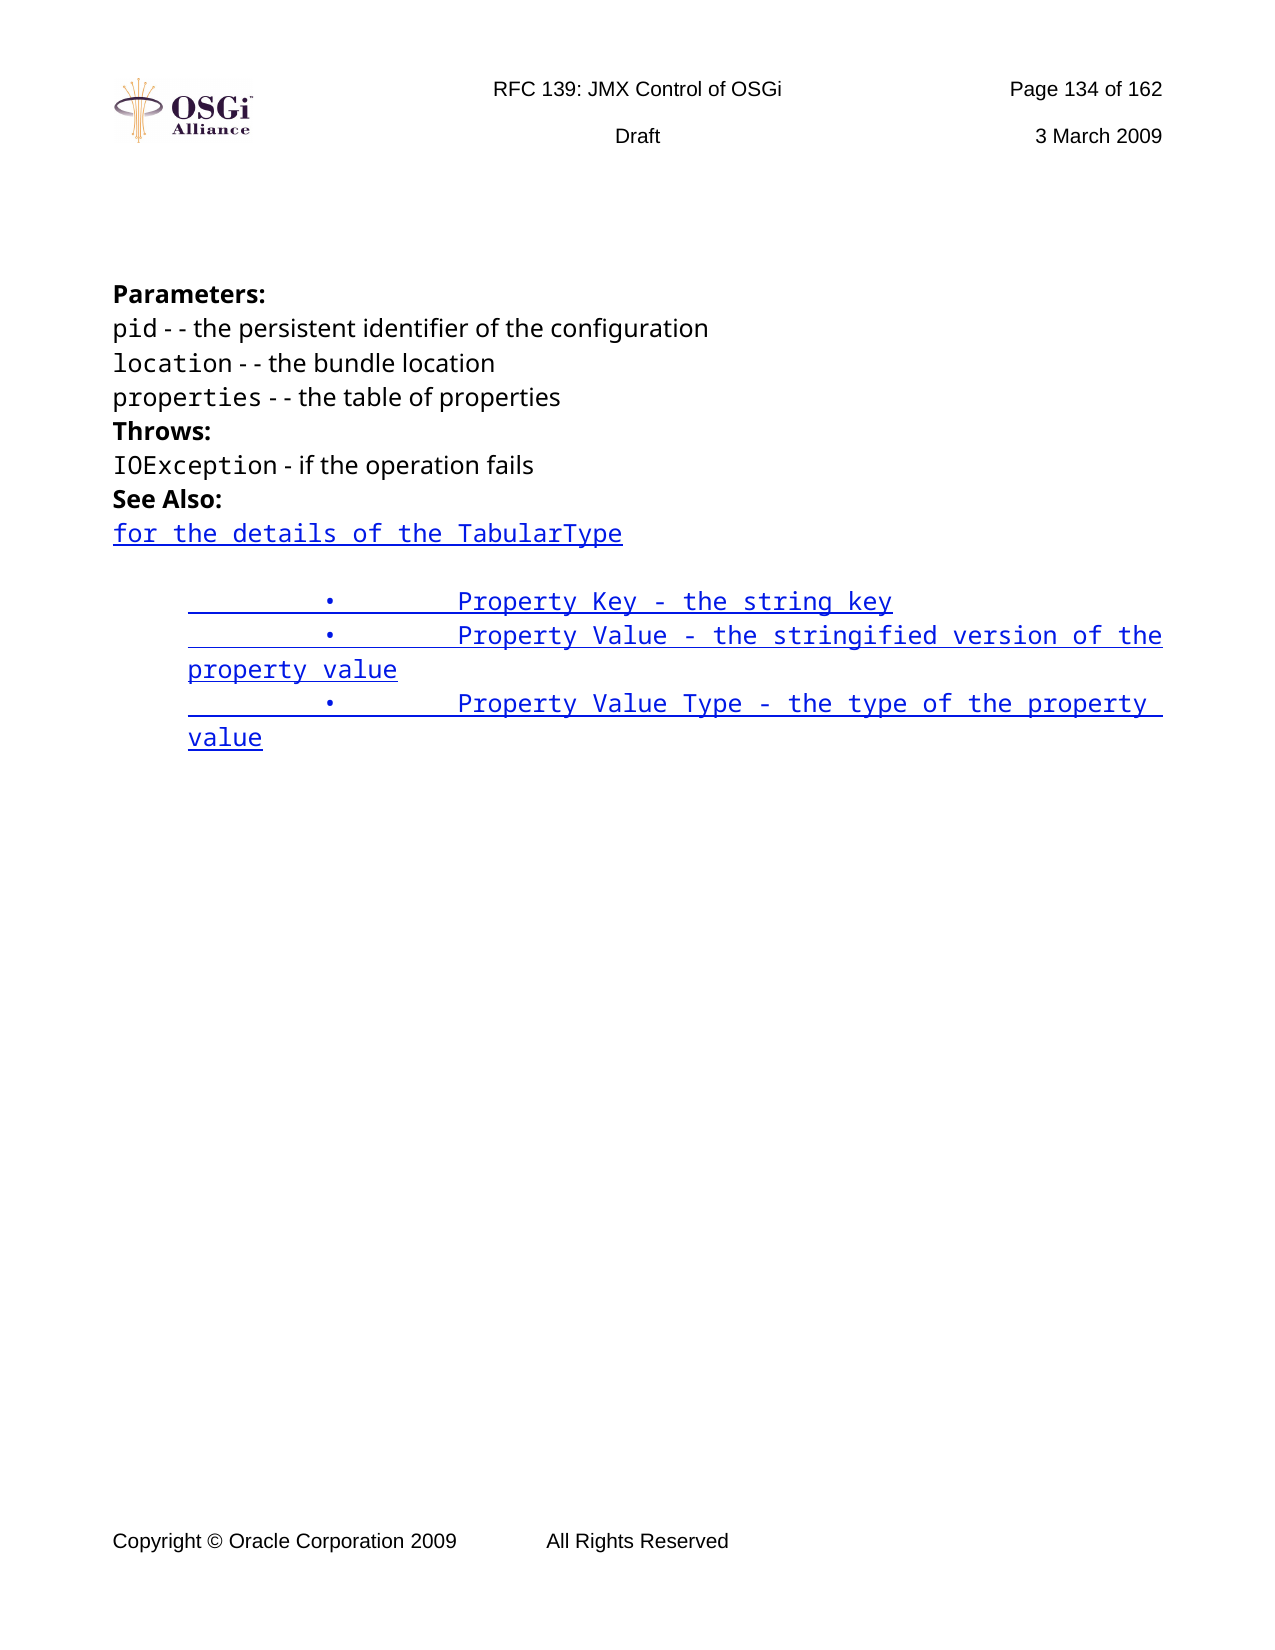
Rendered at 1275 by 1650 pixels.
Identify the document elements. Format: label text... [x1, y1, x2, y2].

text for the details of the TabularType • Property Key - the string key • Property Value - the stringified version of the property value • Property Value Type - the type of the property value [112, 516, 1162, 754]
picture [114, 78, 254, 143]
text See Also: [112, 481, 1162, 516]
text Parameters: [112, 277, 1162, 311]
text IOException - if the operation fails [112, 447, 1162, 481]
text pid - - the persistent identifier of the configuration [112, 311, 1162, 345]
text Throws: [112, 413, 1162, 447]
text properties - - the table of properties [112, 379, 1162, 413]
text location - - the bundle location [112, 345, 1162, 379]
